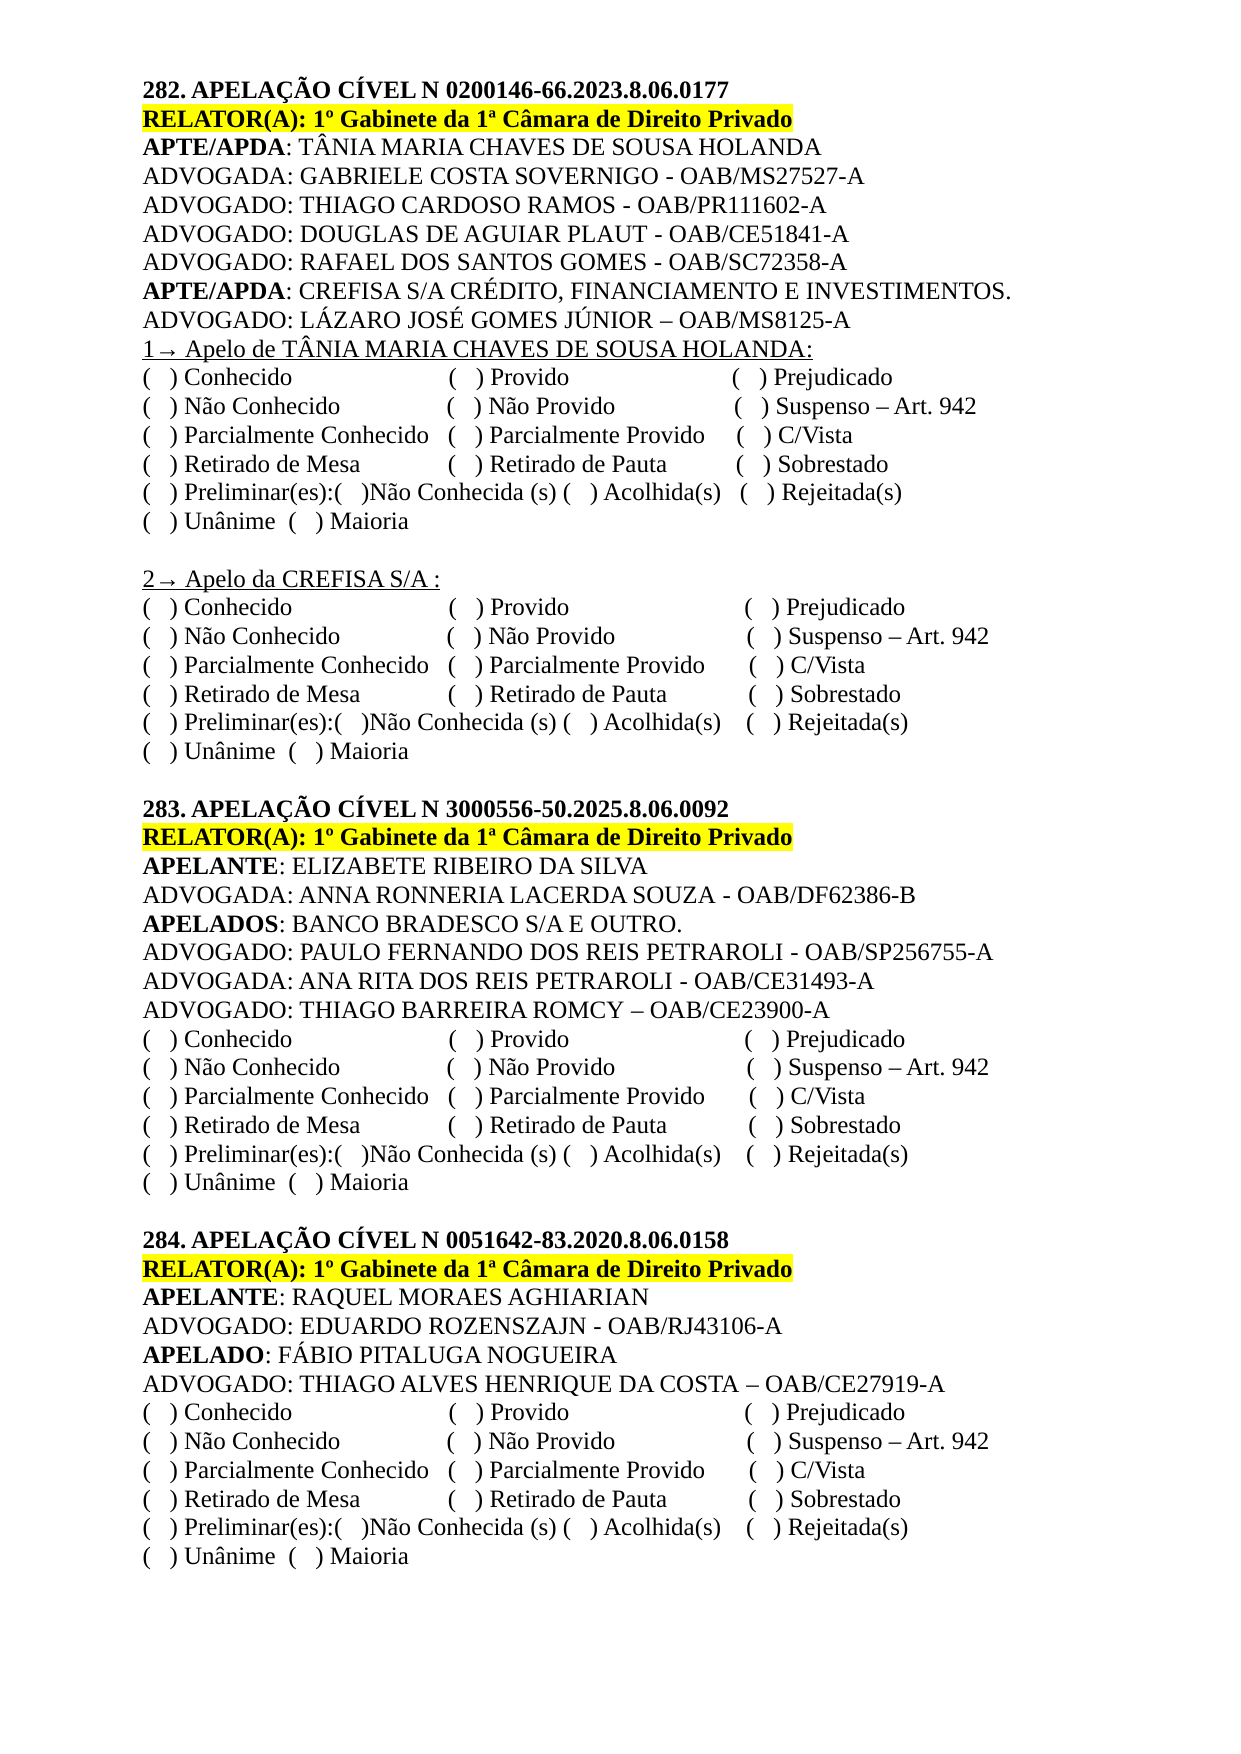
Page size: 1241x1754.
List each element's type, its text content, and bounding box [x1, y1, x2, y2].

text 282. APELAÇÃO CÍVEL N 0200146-66.2023.8.06.0177 RELATOR(A): 1º Gabinete da 1ª Câmara de Direito Privado APTE/APDA: TÂNIA MARIA CHAVES DE SOUSA HOLANDA ADVOGADA: GABRIELE COSTA SOVERNIGO - OAB/MS27527-A ADVOGADO: THIAGO CARDOSO RAMOS - OAB/PR111602-A ADVOGADO: DOUGLAS DE AGUIAR PLAUT - OAB/CE51841-A ADVOGADO: RAFAEL DOS SANTOS GOMES - OAB/SC72358-A APTE/APDA: CREFISA S/A CRÉDITO, FINANCIAMENTO E INVESTIMENTOS. ADVOGADO: LÁZARO JOSÉ GOMES JÚNIOR – OAB/MS8125-A [142, 75, 1141, 334]
text ( ) Unânime ( ) Maioria [142, 1541, 1141, 1627]
text ( ) Conhecido ( ) Provido ( ) Prejudicado [142, 362, 1141, 391]
text ( ) Não Conhecido ( ) Não Provido ( ) Suspenso – Art. 942 [142, 391, 1158, 420]
text ( ) Unânime ( ) Maioria 283. APELAÇÃO CÍVEL N 3000556-50.2025.8.06.0092 RELATOR(A): 1º Gabinete da 1ª Câmara de Direito Privado APELANTE: ELIZABETE RIBEIRO DA SILVA ADVOGADA: ANNA RONNERIA LACERDA SOUZA - OAB/DF62386-B APELADOS: BANCO BRADESCO S/A E OUTRO. ADVOGADO: PAULO FERNANDO DOS REIS PETRAROLI - OAB/SP256755-A ADVOGADA: ANA RITA DOS REIS PETRAROLI - OAB/CE31493-A ADVOGADO: THIAGO BARREIRA ROMCY – OAB/CE23900-A [142, 736, 1141, 1024]
text ( ) Conhecido ( ) Provido ( ) Prejudicado [142, 1397, 1141, 1426]
text ( ) Preliminar(es):( )Não Conhecida (s) ( ) Acolhida(s) ( ) Rejeitada(s) [142, 1139, 1158, 1167]
text ( ) Preliminar(es):( )Não Conhecida (s) ( ) Acolhida(s) ( ) Rejeitada(s) [142, 1512, 1158, 1541]
text ( ) Preliminar(es):( )Não Conhecida (s) ( ) Acolhida(s) ( ) Rejeitada(s) [142, 477, 1158, 506]
text ( ) Retirado de Mesa ( ) Retirado de Pauta ( ) Sobrestado [142, 679, 1158, 707]
text ( ) Parcialmente Conhecido ( ) Parcialmente Provido ( ) C/Vista [142, 420, 1158, 449]
text ( ) Conhecido ( ) Provido ( ) Prejudicado [142, 592, 1141, 621]
text ( ) Preliminar(es):( )Não Conhecida (s) ( ) Acolhida(s) ( ) Rejeitada(s) [142, 707, 1158, 736]
text ( ) Parcialmente Conhecido ( ) Parcialmente Provido ( ) C/Vista [142, 650, 1158, 679]
text ( ) Parcialmente Conhecido ( ) Parcialmente Provido ( ) C/Vista [142, 1455, 1158, 1484]
text ( ) Unânime ( ) Maioria [142, 506, 1158, 535]
text ( ) Retirado de Mesa ( ) Retirado de Pauta ( ) Sobrestado [142, 1484, 1158, 1512]
text ( ) Não Conhecido ( ) Não Provido ( ) Suspenso – Art. 942 [142, 621, 1158, 650]
text ( ) Retirado de Mesa ( ) Retirado de Pauta ( ) Sobrestado [142, 1110, 1158, 1139]
text ( ) Parcialmente Conhecido ( ) Parcialmente Provido ( ) C/Vista [142, 1081, 1158, 1110]
text ( ) Unânime ( ) Maioria 284. APELAÇÃO CÍVEL N 0051642-83.2020.8.06.0158 RELATOR(A): 1º Gabinete da 1ª Câmara de Direito Privado APELANTE: RAQUEL MORAES AGHIARIAN ADVOGADO: EDUARDO ROZENSZAJN - OAB/RJ43106-A APELADO: FÁBIO PITALUGA NOGUEIRA ADVOGADO: THIAGO ALVES HENRIQUE DA COSTA – OAB/CE27919-A [142, 1167, 1141, 1397]
text ( ) Conhecido ( ) Provido ( ) Prejudicado [142, 1024, 1141, 1052]
text ( ) Retirado de Mesa ( ) Retirado de Pauta ( ) Sobrestado [142, 449, 1158, 477]
text ( ) Não Conhecido ( ) Não Provido ( ) Suspenso – Art. 942 [142, 1052, 1158, 1081]
text 1→ Apelo de TÂNIA MARIA CHAVES DE SOUSA HOLANDA: [142, 334, 1141, 362]
text 2→ Apelo da CREFISA S/A : [142, 564, 1141, 592]
text ( ) Não Conhecido ( ) Não Provido ( ) Suspenso – Art. 942 [142, 1426, 1158, 1455]
